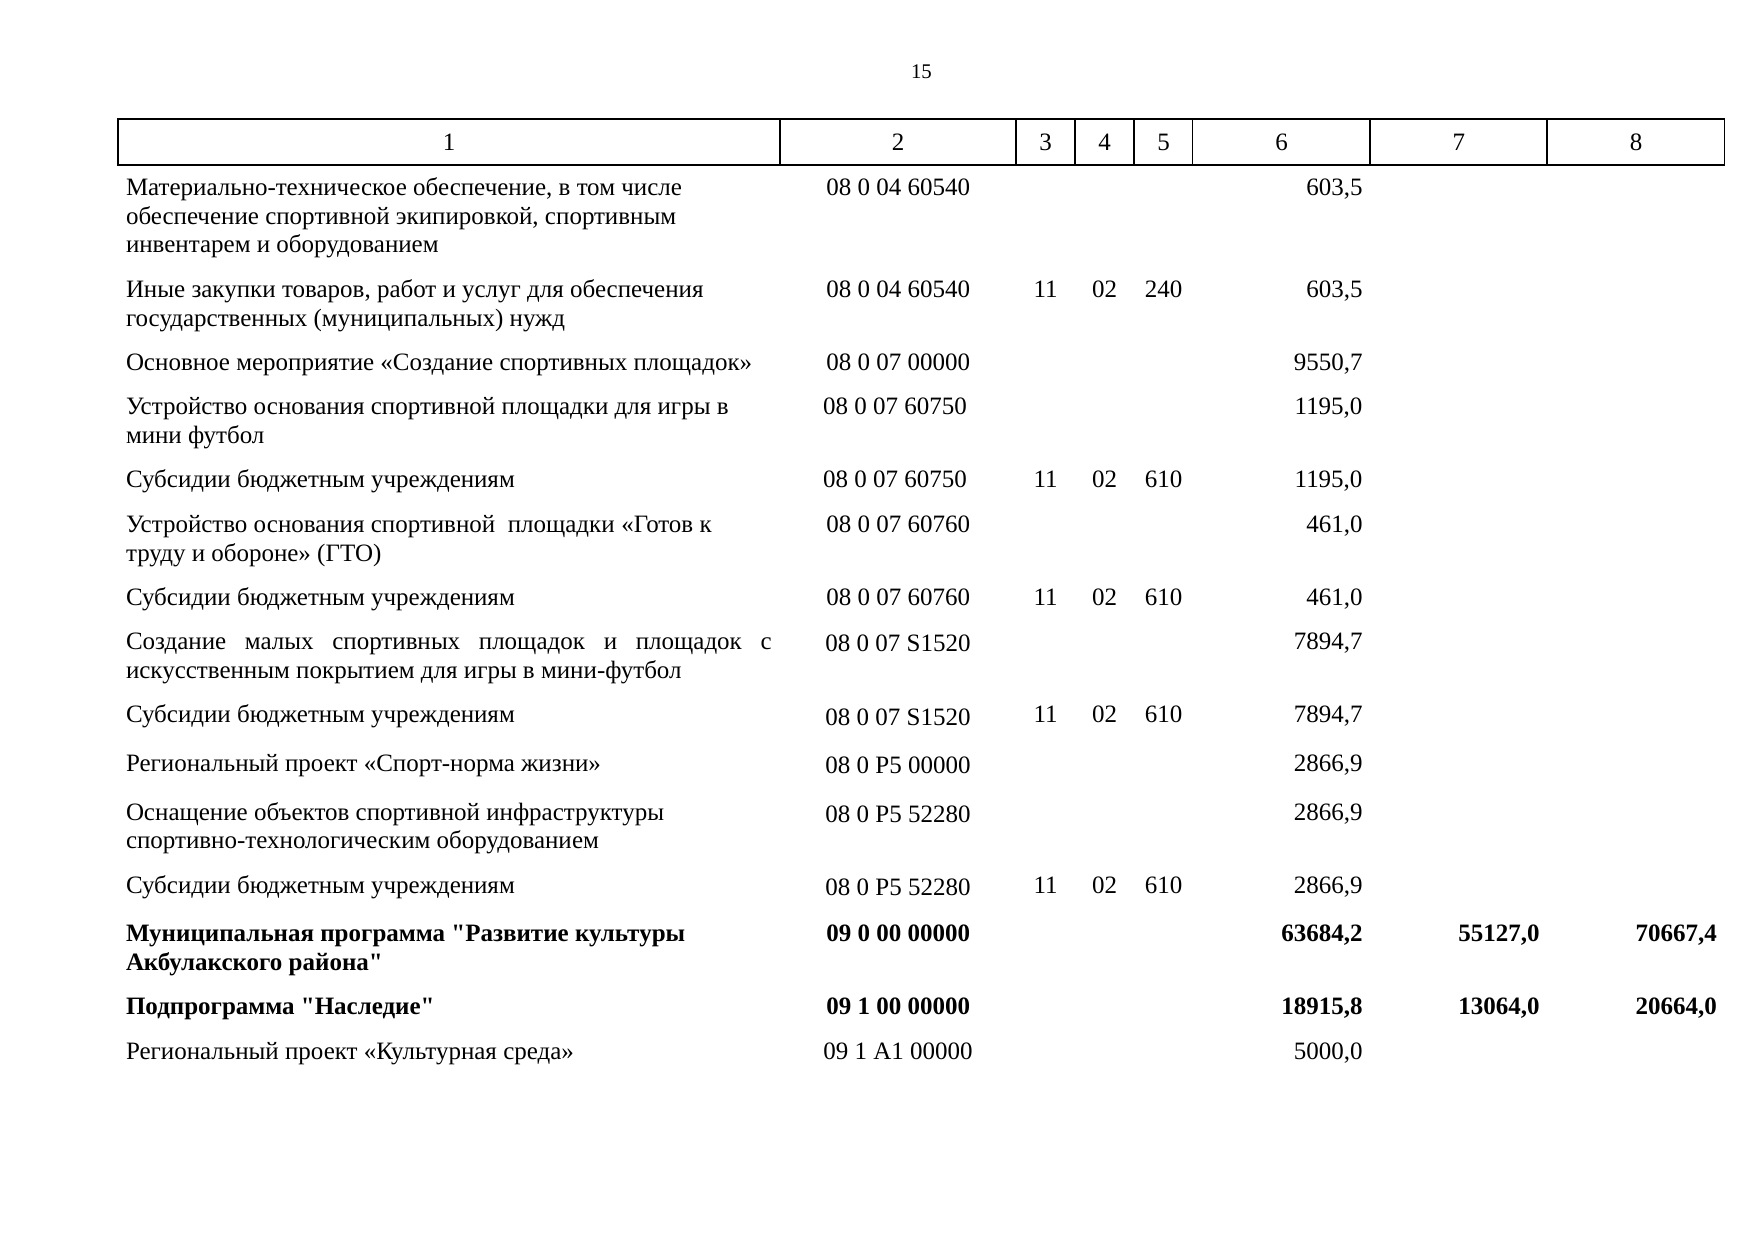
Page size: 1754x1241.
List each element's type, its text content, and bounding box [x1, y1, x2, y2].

table_cell [1016, 789, 1075, 862]
table_cell 08 0 04 60540 [780, 266, 1016, 339]
table_cell [1547, 740, 1724, 789]
table_cell [1075, 740, 1134, 789]
table_cell [1016, 619, 1075, 692]
table_cell [1016, 910, 1075, 983]
table_cell 610 [1134, 692, 1193, 740]
table_cell [1547, 339, 1724, 383]
table_cell [1547, 789, 1724, 862]
table_cell 08 0 Р5 52280 [780, 789, 1016, 862]
table_cell [1547, 501, 1724, 574]
table_cell 9550,7 [1193, 339, 1370, 383]
table_cell 55127,0 [1370, 910, 1547, 983]
table_cell [1016, 339, 1075, 383]
table_cell [1370, 740, 1547, 789]
table_cell [1075, 166, 1134, 266]
table_cell [1370, 339, 1547, 383]
table_cell [1134, 619, 1193, 692]
table_cell 2866,9 [1193, 789, 1370, 862]
table_cell 7894,7 [1193, 692, 1370, 740]
table_header [1135, 120, 1192, 164]
table_header 5 [1142, 128, 1185, 156]
table_header [1193, 120, 1369, 164]
table_cell 2866,9 [1193, 862, 1370, 910]
table_cell [1134, 789, 1193, 862]
table_cell [1134, 384, 1193, 457]
table_cell [1370, 789, 1547, 862]
table_header 1 [126, 128, 772, 156]
table_cell 02 [1075, 862, 1134, 910]
table_cell 11 [1016, 574, 1075, 618]
table_cell 11 [1016, 692, 1075, 740]
table_cell Муниципальная программа "Развитие культуры Акбулакского района" [118, 910, 780, 983]
table_cell Устройство основания спортивной площадки для игры в мини футбол [118, 384, 780, 457]
table_header [1017, 120, 1074, 164]
table_cell [1016, 384, 1075, 457]
table_cell [1075, 384, 1134, 457]
table_cell [1370, 457, 1547, 501]
table_header [1548, 120, 1724, 164]
table_cell 11 [1016, 266, 1075, 339]
table_cell [1547, 457, 1724, 501]
table_cell 2866,9 [1193, 740, 1370, 789]
table_cell [1075, 619, 1134, 692]
table_cell 1195,0 [1193, 384, 1370, 457]
table_cell [1075, 984, 1134, 1028]
table_cell [1547, 1028, 1724, 1072]
table_cell 18915,8 [1193, 984, 1370, 1028]
table_cell Региональный проект «Культурная среда» [118, 1028, 780, 1072]
table_cell [1075, 339, 1134, 383]
table_cell [1370, 692, 1547, 740]
table_cell Субсидии бюджетным учреждениям [118, 692, 780, 740]
table_cell [1370, 862, 1547, 910]
table_cell [1547, 692, 1724, 740]
table_cell [1075, 501, 1134, 574]
table_cell 20664,0 [1547, 984, 1724, 1028]
table_cell 08 0 Р5 52280 [780, 862, 1016, 910]
table_cell [1370, 619, 1547, 692]
table_cell Региональный проект «Спорт-норма жизни» [118, 740, 780, 789]
table_header 4 [1083, 128, 1126, 156]
table_cell [1134, 166, 1193, 266]
table_cell 11 [1016, 862, 1075, 910]
table_header 3 [1024, 128, 1067, 156]
table_cell Субсидии бюджетным учреждениям [118, 862, 780, 910]
table_cell [1134, 910, 1193, 983]
table_cell Иные закупки товаров, работ и услуг для обеспечения государственных (муниципальных) нужд [118, 266, 780, 339]
table_header [1076, 120, 1133, 164]
table_cell Подпрограмма "Наследие" [118, 984, 780, 1028]
table_cell 08 0 07 S1520 [780, 619, 1016, 692]
table_cell 08 0 07 60760 [780, 501, 1016, 574]
table_cell [1370, 574, 1547, 618]
table_cell 08 0 07 S1520 [780, 692, 1016, 740]
table_cell [1547, 619, 1724, 692]
table_cell [1134, 501, 1193, 574]
table_cell [1016, 166, 1075, 266]
table_cell [1370, 166, 1547, 266]
table_cell 13064,0 [1370, 984, 1547, 1028]
table_header 8 [1555, 128, 1716, 156]
table_cell [1016, 984, 1075, 1028]
table_cell Субсидии бюджетным учреждениям [118, 457, 780, 501]
table_cell 11 [1016, 457, 1075, 501]
table_cell [1134, 984, 1193, 1028]
table_cell 02 [1075, 574, 1134, 618]
table_cell 1195,0 [1193, 457, 1370, 501]
table_cell [1370, 384, 1547, 457]
table_cell Оснащение объектов спортивной инфраструктуры спортивно-технологическим оборудованием [118, 789, 780, 862]
table_cell 5000,0 [1193, 1028, 1370, 1072]
table_cell [1016, 740, 1075, 789]
table_cell [1370, 1028, 1547, 1072]
table_cell 610 [1134, 574, 1193, 618]
table_cell 08 0 07 60750 [780, 457, 1016, 501]
table_cell [1134, 1028, 1193, 1072]
table_cell 02 [1075, 266, 1134, 339]
table_cell 240 [1134, 266, 1193, 339]
table_cell 08 0 04 60540 [780, 166, 1016, 266]
table_cell 610 [1134, 862, 1193, 910]
table_cell 461,0 [1193, 574, 1370, 618]
table_cell 603,5 [1193, 166, 1370, 266]
table_cell [1075, 910, 1134, 983]
table_cell [1547, 862, 1724, 910]
table_cell Субсидии бюджетным учреждениям [118, 574, 780, 618]
table_header 7 [1378, 128, 1539, 156]
table_header [1371, 120, 1546, 164]
table_cell 08 0 Р5 00000 [780, 740, 1016, 789]
table_cell Материально-техническое обеспечение, в том числе обеспечение спортивной экипировкой, спортивным инвентарем и оборудованием [118, 166, 780, 266]
table_cell 7894,7 [1193, 619, 1370, 692]
table_cell [1134, 740, 1193, 789]
table_cell 02 [1075, 457, 1134, 501]
table_cell [1075, 789, 1134, 862]
table_cell [1547, 266, 1724, 339]
table_cell Создание малых спортивных площадок и площадок с искусственным покрытием для игры в мини-футбол [118, 619, 780, 692]
table_header [781, 120, 1015, 164]
table_cell [1547, 166, 1724, 266]
table_cell 08 0 07 60760 [780, 574, 1016, 618]
table_cell [1134, 339, 1193, 383]
table_cell 09 0 00 00000 [780, 910, 1016, 983]
table_cell 02 [1075, 692, 1134, 740]
table_cell [1370, 266, 1547, 339]
table_cell 610 [1134, 457, 1193, 501]
table_cell 461,0 [1193, 501, 1370, 574]
table_cell 63684,2 [1193, 910, 1370, 983]
table_cell [1370, 501, 1547, 574]
table_cell [1075, 1028, 1134, 1072]
table_cell [1547, 384, 1724, 457]
table_cell 603,5 [1193, 266, 1370, 339]
table_cell Устройство основания спортивной площадки «Готов к труду и обороне» (ГТО) [118, 501, 780, 574]
table_header 2 [788, 128, 1008, 156]
table_cell Основное мероприятие «Создание спортивных площадок» [118, 339, 780, 383]
table_cell 08 0 07 00000 [780, 339, 1016, 383]
table_header 6 [1201, 128, 1362, 156]
table_cell [1016, 501, 1075, 574]
table_cell 09 1 00 00000 [780, 984, 1016, 1028]
table_cell 70667,4 [1547, 910, 1724, 983]
table_cell 08 0 07 60750 [780, 384, 1016, 457]
table_header [119, 120, 779, 164]
table_cell [1016, 1028, 1075, 1072]
table_cell 09 1 А1 00000 [780, 1028, 1016, 1072]
table_cell [1547, 574, 1724, 618]
